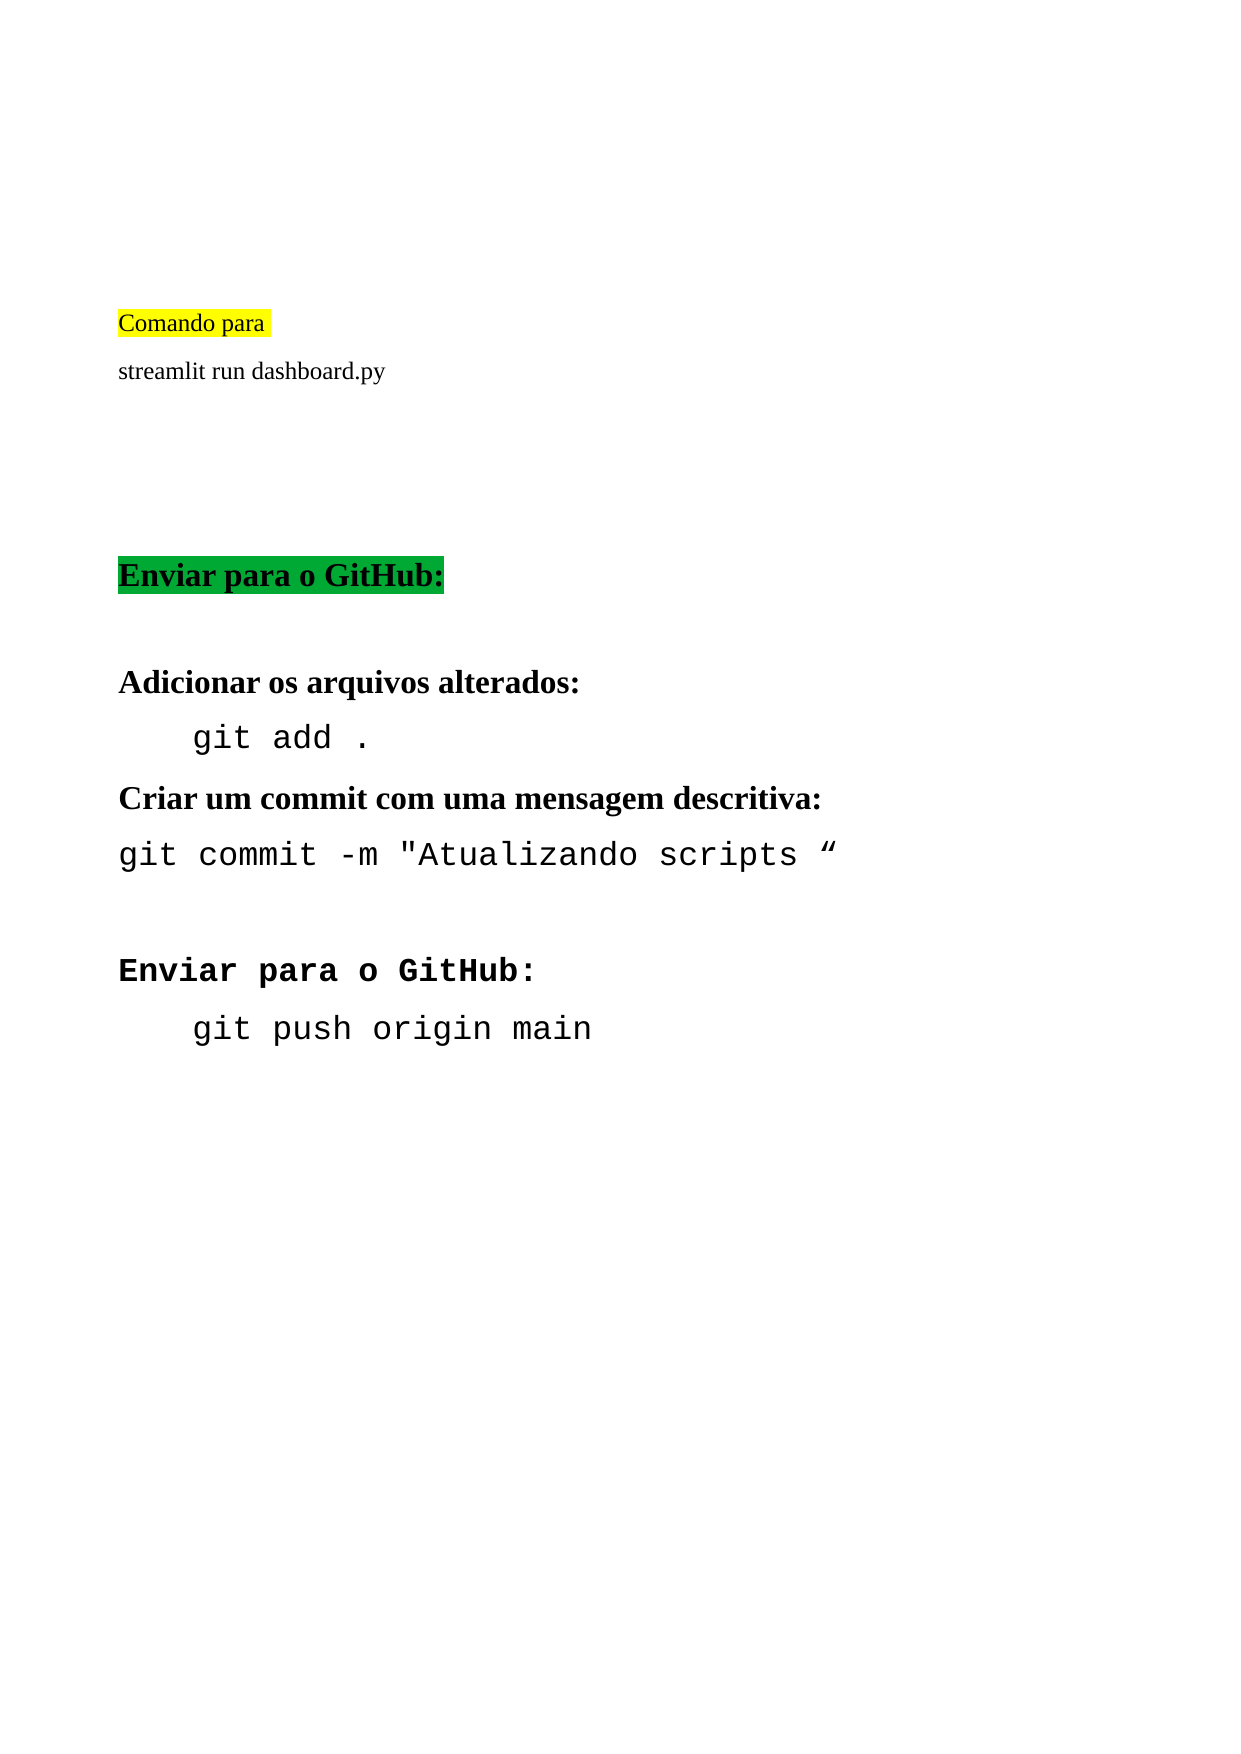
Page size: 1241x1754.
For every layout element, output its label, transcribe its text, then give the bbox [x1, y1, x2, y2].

list git push origin main [162, 1011, 1122, 1049]
text streamlit run dashboard.py Enviar para o GitHub: [118, 356, 1122, 594]
text Enviar para o GitHub: [118, 953, 1122, 991]
text Adicionar os arquivos alterados: [118, 662, 1122, 700]
list git add . [162, 721, 1122, 758]
text Criar um commit com uma mensagem descritiva: [118, 779, 1122, 817]
text git commit -m "Atualizando scripts “ [118, 837, 1122, 875]
text Comando para [118, 308, 1122, 337]
